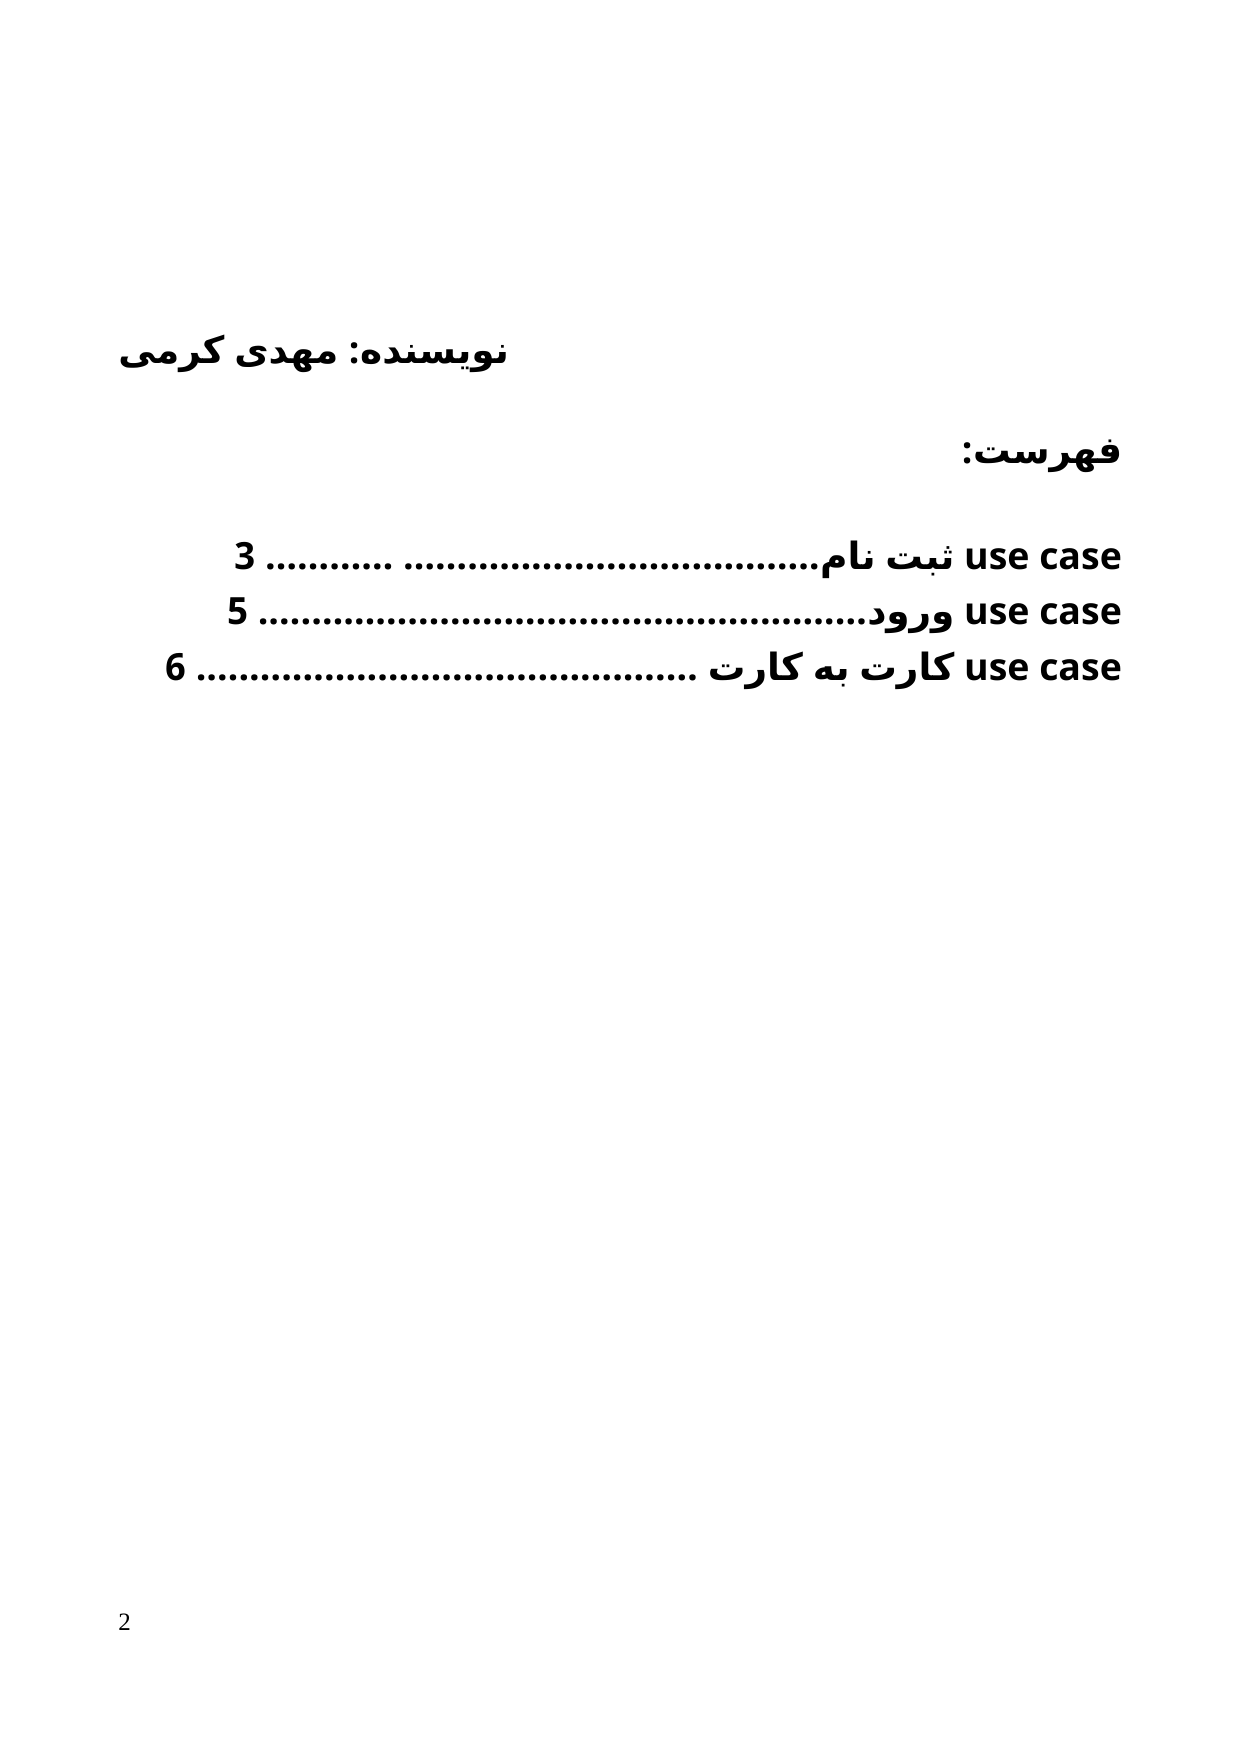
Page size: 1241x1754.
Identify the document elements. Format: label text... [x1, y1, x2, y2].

text فهرست: [118, 429, 1122, 478]
text use case کارت به کارت ….….….….….….….….…….….…. 6 [118, 640, 1122, 695]
text use case ثبت نام………………………………… ………… 3 [118, 529, 1122, 584]
text نویسنده: مهدی کرمی [118, 329, 1122, 378]
text use case ورود……….…………………………………….…. 5 [118, 584, 1122, 640]
